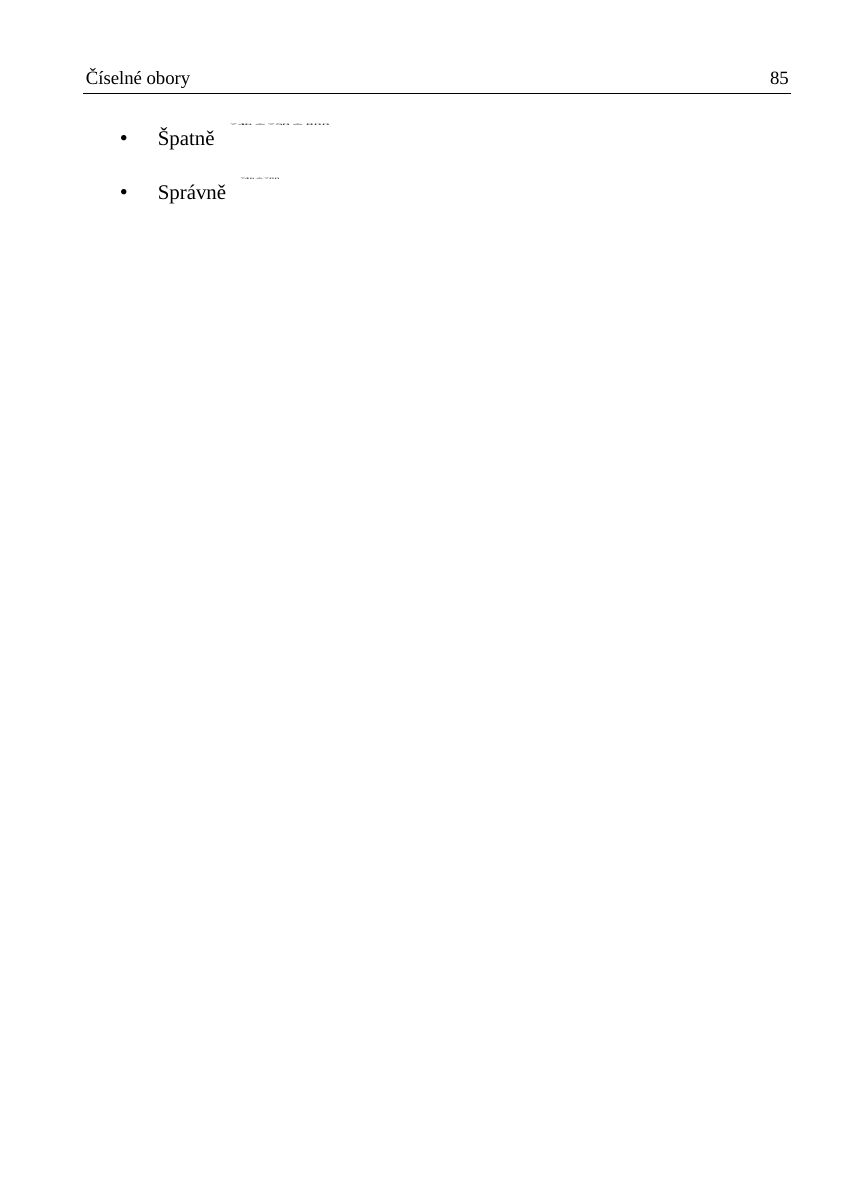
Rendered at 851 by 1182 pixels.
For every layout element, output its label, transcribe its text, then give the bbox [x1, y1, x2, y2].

list Správně [120, 177, 791, 205]
list Špatně [120, 123, 791, 151]
